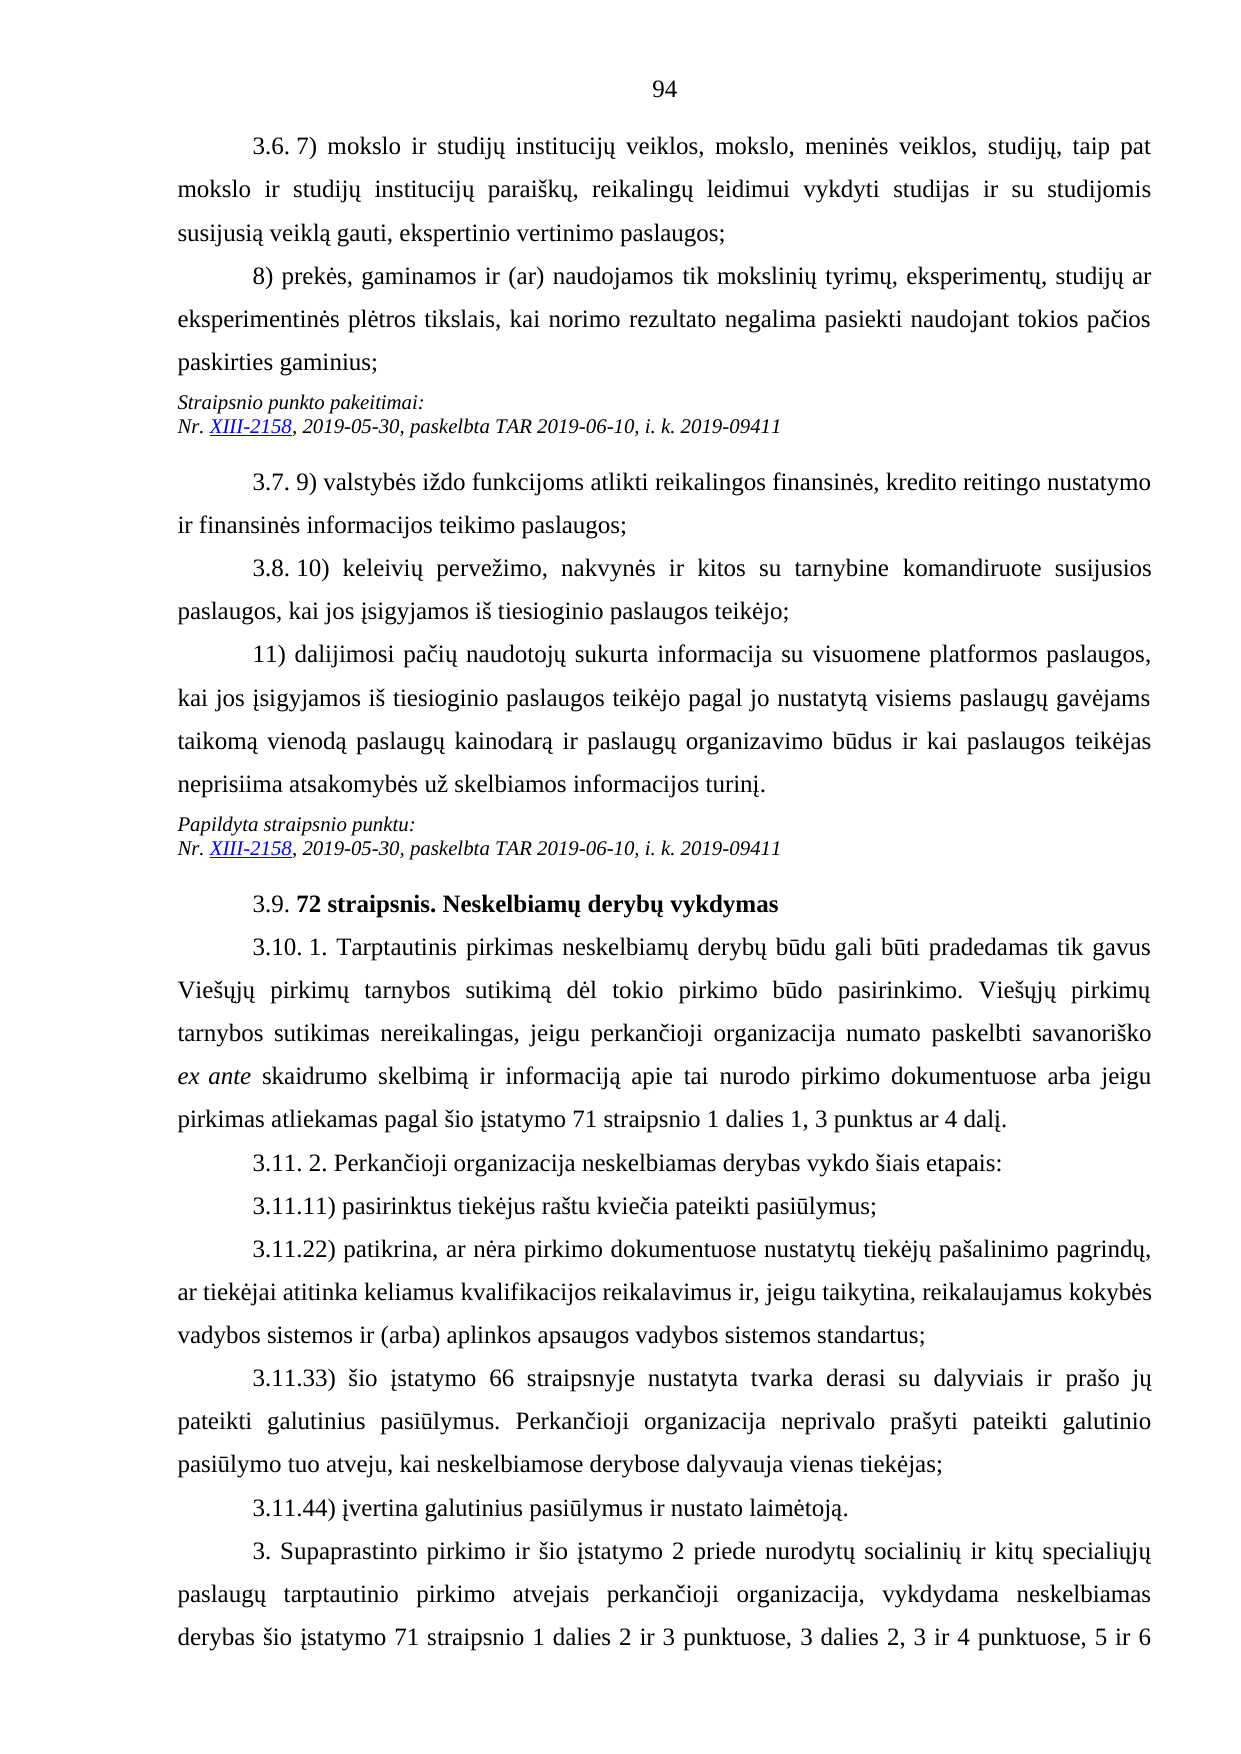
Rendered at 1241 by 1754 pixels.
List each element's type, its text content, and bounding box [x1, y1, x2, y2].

subtitle 10) keleivių pervežimo, nakvynės ir kitos su tarnybine komandiruote susijusios paslaugos, kai jos įsigyjamos iš tiesioginio paslaugos teikėjo; [177, 553, 1152, 625]
text 3. Supaprastinto pirkimo ir šio įstatymo 2 priede nurodytų socialinių ir kitų specialiųjų paslaugų tarptautinio pirkimo atvejais perkančioji organizacija, vykdydama neskelbiamas derybas šio įstatymo 71 straipsnio 1 dalies 2 ir 3 punktuose, 3 dalies 2, 3 ir 4 punktuose, 5 ir 6 [177, 1536, 1152, 1651]
text Papildyta straipsnio punktu: [177, 812, 1152, 836]
subtitle 3) šio įstatymo 66 straipsnyje nustatyta tvarka derasi su dalyviais ir prašo jų pateikti galutinius pasiūlymus. Perkančioji organizacija neprivalo prašyti pateikti galutinio pasiūlymo tuo atveju, kai neskelbiamose derybose dalyvauja vienas tiekėjas; [177, 1363, 1152, 1478]
subtitle 1. Tarptautinis pirkimas neskelbiamų derybų būdu gali būti pradedamas tik gavus Viešųjų pirkimų tarnybos sutikimą dėl tokio pirkimo būdo pasirinkimo. Viešųjų pirkimų tarnybos sutikimas nereikalingas, jeigu perkančioji organizacija numato paskelbti savanoriško ex ante skaidrumo skelbimą ir informaciją apie tai nurodo pirkimo dokumentuose arba jeigu pirkimas atliekamas pagal šio įstatymo 71 straipsnio 1 dalies 1, 3 punktus ar 4 dalį. [177, 932, 1152, 1133]
subtitle 7) mokslo ir studijų institucijų veiklos, mokslo, meninės veiklos, studijų, taip pat mokslo ir studijų institucijų paraiškų, reikalingų leidimui vykdyti studijas ir su studijomis susijusią veiklą gauti, ekspertinio vertinimo paslaugos; [177, 131, 1152, 246]
subtitle 4) įvertina galutinius pasiūlymus ir nustato laimėtoją. [177, 1493, 1152, 1521]
subtitle 2) patikrina, ar nėra pirkimo dokumentuose nustatytų tiekėjų pašalinimo pagrindų, ar tiekėjai atitinka keliamus kvalifikacijos reikalavimus ir, jeigu taikytina, reikalaujamus kokybės vadybos sistemos ir (arba) aplinkos apsaugos vadybos sistemos standartus; [177, 1234, 1152, 1349]
subtitle 2. Perkančioji organizacija neskelbiamas derybas vykdo šiais etapais: [177, 1148, 1152, 1176]
subtitle 1) pasirinktus tiekėjus raštu kviečia pateikti pasiūlymus; [177, 1191, 1152, 1219]
text 11) dalijimosi pačių naudotojų sukurta informacija su visuomene platformos paslaugos, kai jos įsigyjamos iš tiesioginio paslaugos teikėjo pagal jo nustatytą visiems paslaugų gavėjams taikomą vienodą paslaugų kainodarą ir paslaugų organizavimo būdus ir kai paslaugos teikėjas neprisiima atsakomybės už skelbiamos informacijos turinį. [177, 639, 1152, 798]
subtitle 9) valstybės iždo funkcijoms atlikti reikalingos finansinės, kredito reitingo nustatymo ir finansinės informacijos teikimo paslaugos; [177, 467, 1152, 539]
text Straipsnio punkto pakeitimai: [177, 390, 1152, 414]
text Nr. XIII-2158, 2019-05-30, paskelbta TAR 2019-06-10, i. k. 2019-09411 [177, 414, 1152, 438]
text Nr. XIII-2158, 2019-05-30, paskelbta TAR 2019-06-10, i. k. 2019-09411 [177, 836, 1152, 860]
subtitle 72 straipsnis. Neskelbiamų derybų vykdymas [177, 889, 1152, 918]
text 8) prekės, gaminamos ir (ar) naudojamos tik mokslinių tyrimų, eksperimentų, studijų ar eksperimentinės plėtros tikslais, kai norimo rezultato negalima pasiekti naudojant tokios pačios paskirties gaminius; [177, 261, 1152, 376]
